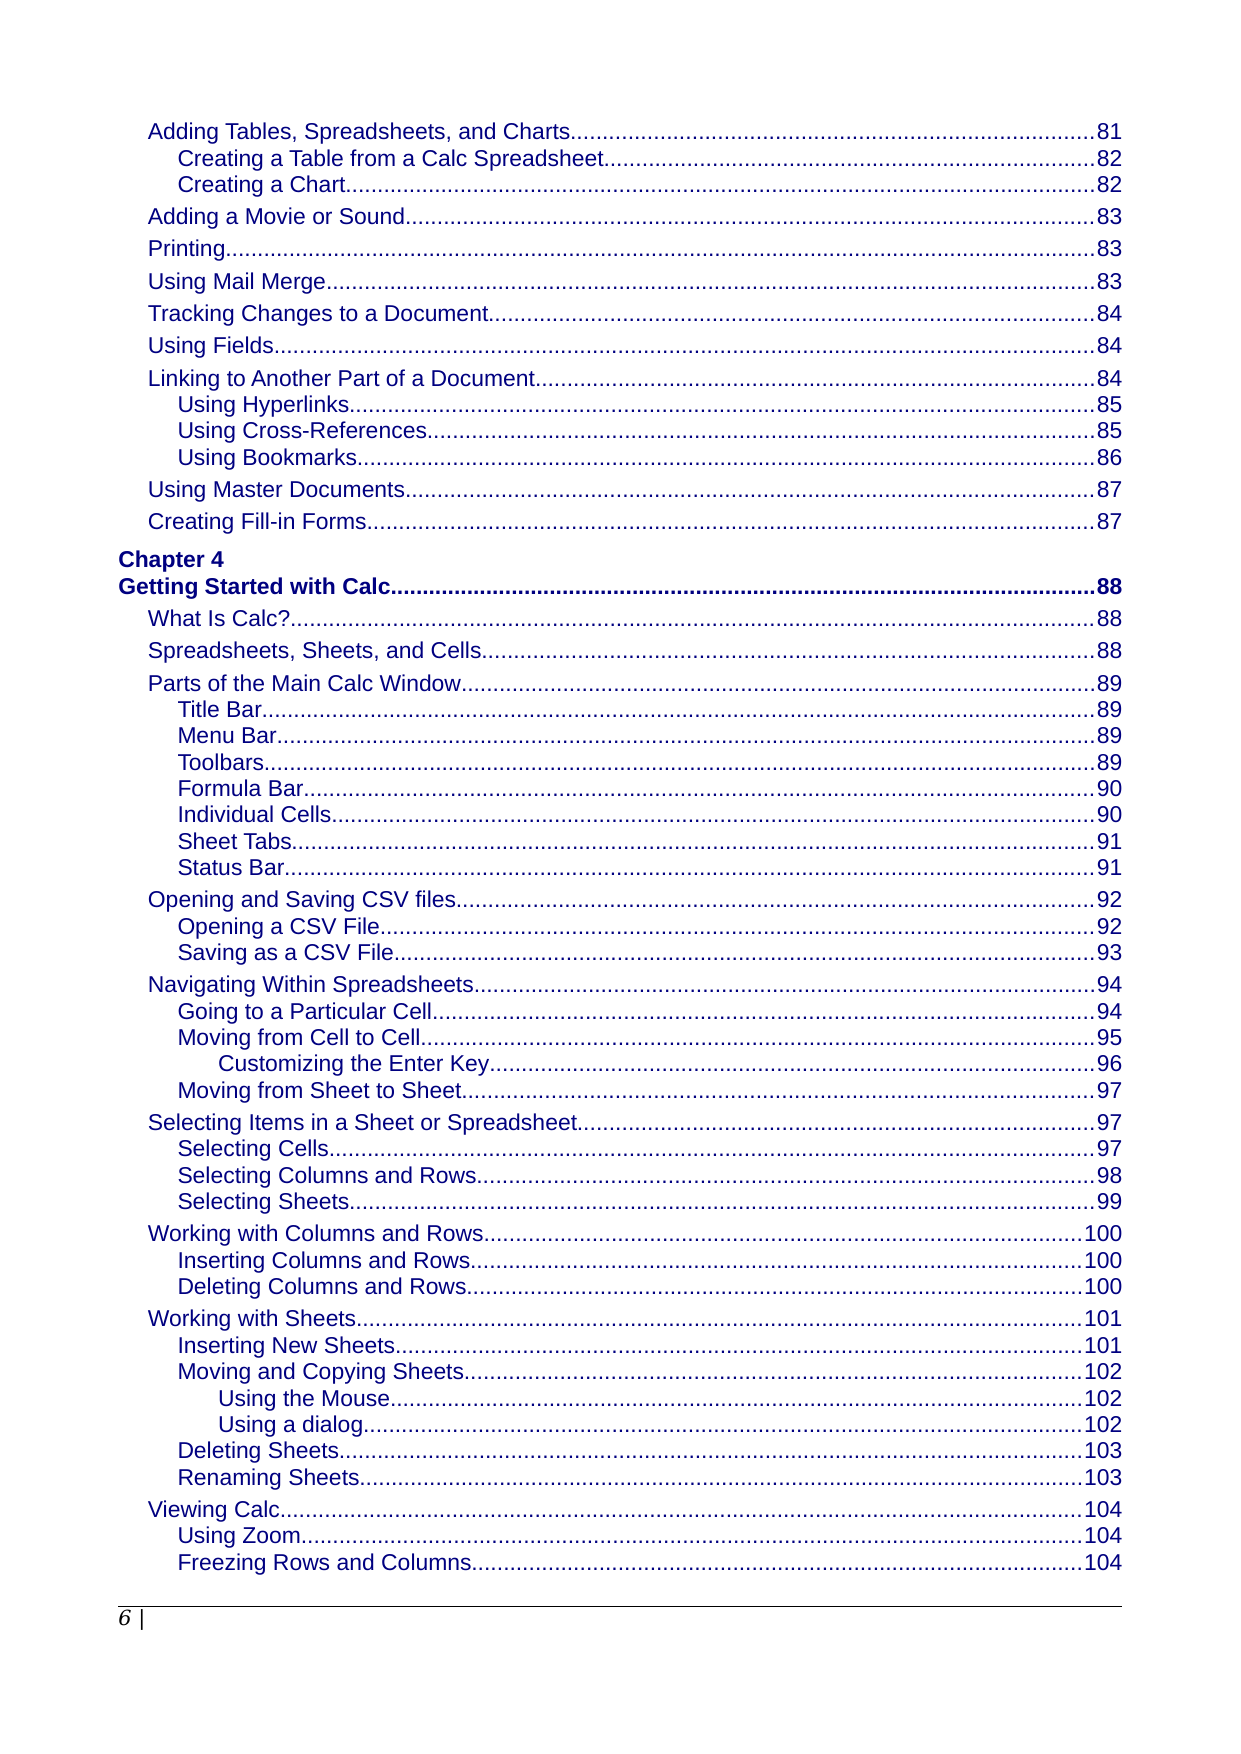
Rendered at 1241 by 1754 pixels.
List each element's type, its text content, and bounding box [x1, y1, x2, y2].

text Selecting Sheets 99 [177, 1188, 1122, 1214]
text Saving as a CSV File 93 [177, 939, 1122, 965]
text Individual Cells 90 [177, 801, 1122, 828]
text Adding a Movie or Sound 83 [148, 203, 1122, 229]
text Working with Sheets 101 [148, 1305, 1122, 1332]
text Using Fields 84 [148, 332, 1122, 359]
text Status Bar 91 [177, 854, 1122, 880]
text Opening and Saving CSV files 92 [148, 886, 1122, 913]
text Customizing the Enter Key 96 [218, 1050, 1122, 1077]
text Menu Bar 89 [177, 722, 1122, 749]
text Tracking Changes to a Document 84 [148, 300, 1122, 326]
text Using Cross-References 85 [177, 417, 1122, 444]
text Moving from Sheet to Sheet 97 [177, 1077, 1122, 1103]
text Toolbars 89 [177, 749, 1122, 775]
text Printing 83 [148, 235, 1122, 262]
text Renaming Sheets 103 [177, 1463, 1122, 1490]
text Moving and Copying Sheets 102 [177, 1358, 1122, 1384]
text Deleting Columns and Rows 100 [177, 1273, 1122, 1299]
text Using Master Documents 87 [148, 476, 1122, 502]
text Spreadsheets, Sheets, and Cells 88 [148, 637, 1122, 664]
text Using Hyperlinks 85 [177, 391, 1122, 417]
text What Is Calc? 88 [148, 605, 1122, 631]
text Formula Bar 90 [177, 775, 1122, 801]
text Using Bookmarks 86 [177, 444, 1122, 470]
text Freezing Rows and Columns 104 [177, 1548, 1122, 1575]
text Parts of the Main Calc Window 89 [148, 669, 1122, 696]
text Opening a CSV File 92 [177, 913, 1122, 939]
text Inserting New Sheets 101 [177, 1332, 1122, 1358]
text Deleting Sheets 103 [177, 1437, 1122, 1463]
text Using a dialog 102 [218, 1411, 1122, 1437]
text Moving from Cell to Cell 95 [177, 1024, 1122, 1050]
text Adding Tables, Spreadsheets, and Charts 81 [148, 118, 1122, 144]
text Using Zoom 104 [177, 1522, 1122, 1548]
text Selecting Cells 97 [177, 1135, 1122, 1162]
text Linking to Another Part of a Document 84 [148, 364, 1122, 391]
text Inserting Columns and Rows 100 [177, 1247, 1122, 1273]
text Creating Fill-in Forms 87 [148, 508, 1122, 534]
text Using the Mouse 102 [218, 1384, 1122, 1411]
text Using Mail Merge 83 [148, 268, 1122, 294]
text Creating a Chart 82 [177, 171, 1122, 197]
text Working with Columns and Rows 100 [148, 1220, 1122, 1247]
text Selecting Columns and Rows 98 [177, 1162, 1122, 1188]
text Sheet Tabs 91 [177, 828, 1122, 854]
text Going to a Particular Cell 94 [177, 998, 1122, 1024]
text Creating a Table from a Calc Spreadsheet 82 [177, 144, 1122, 171]
text Chapter 4 Getting Started with Calc 88 [118, 546, 1122, 599]
text Selecting Items in a Sheet or Spreadsheet 97 [148, 1109, 1122, 1135]
text Viewing Calc 104 [148, 1496, 1122, 1522]
text Title Bar 89 [177, 696, 1122, 722]
text Navigating Within Spreadsheets 94 [148, 971, 1122, 998]
